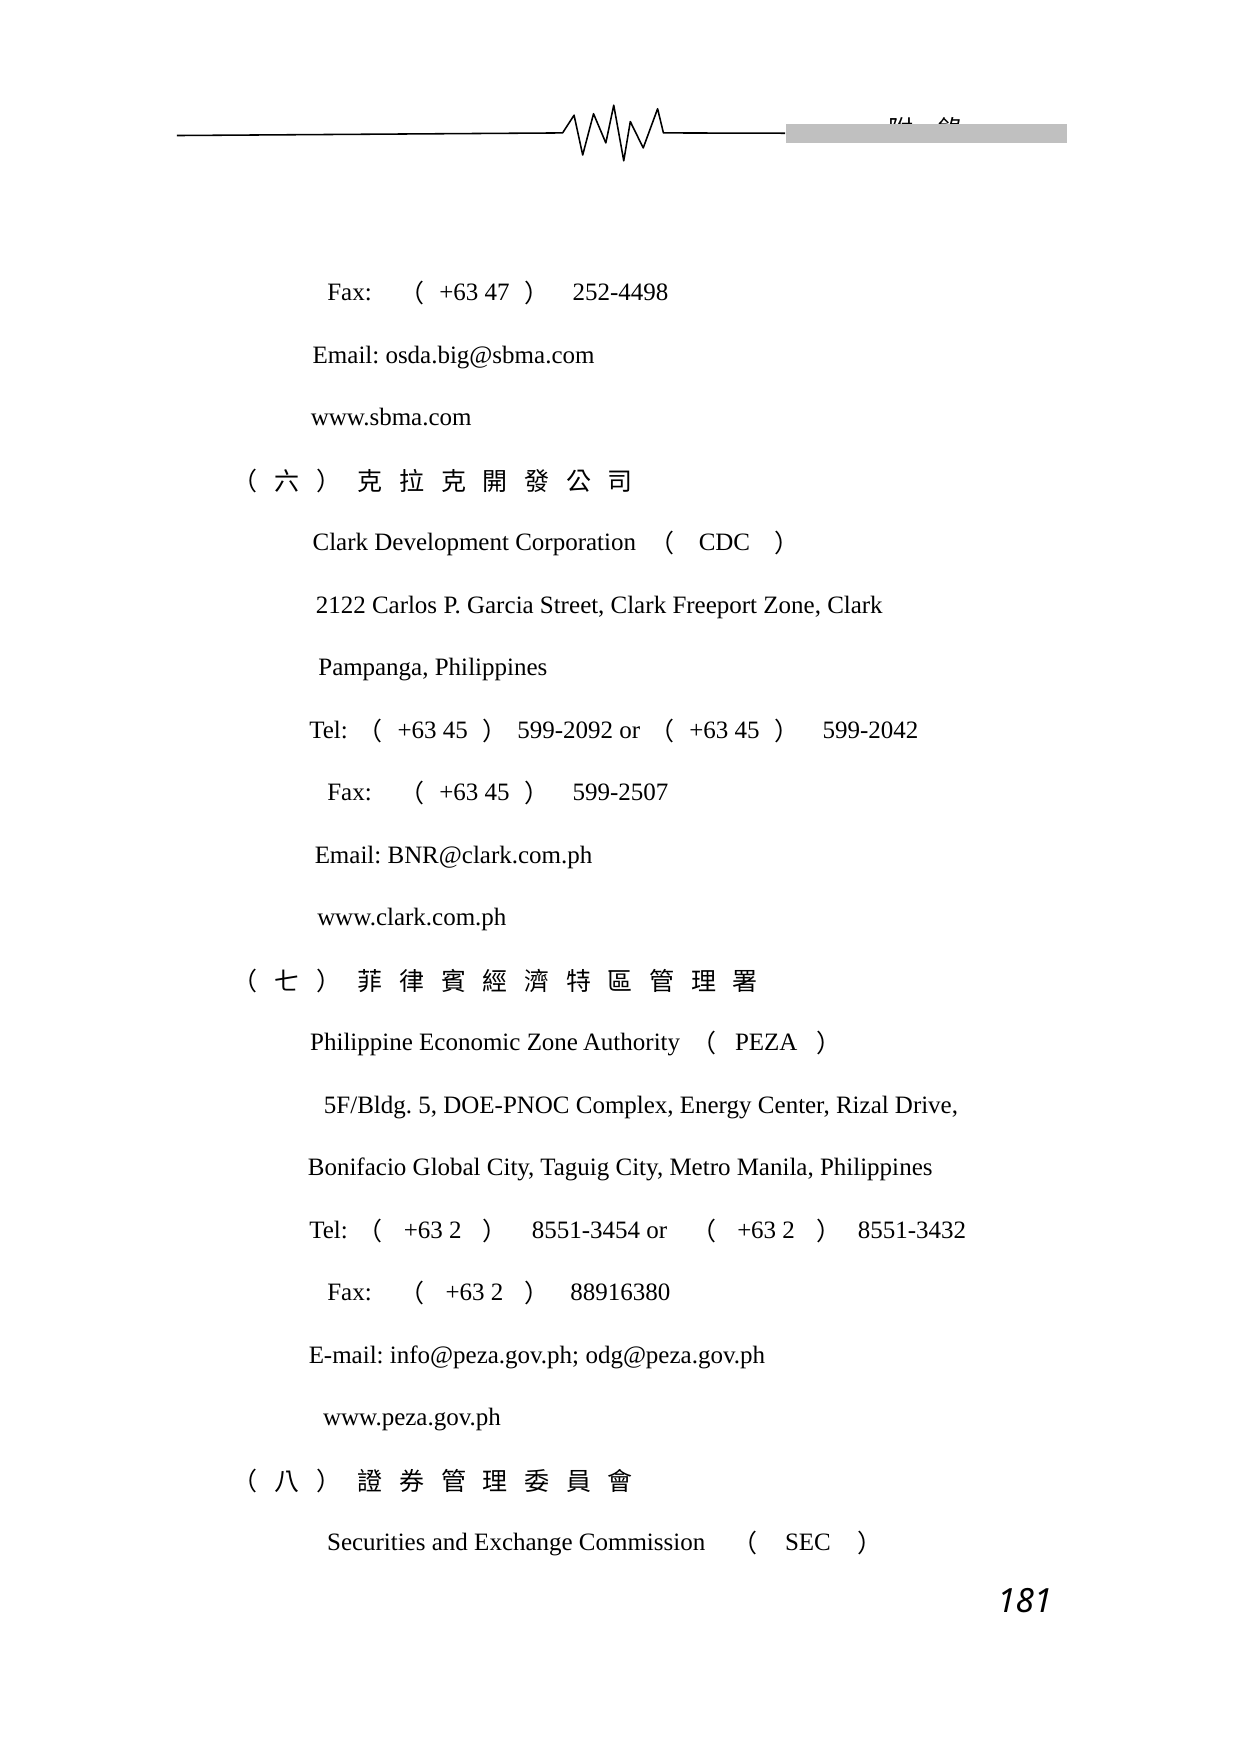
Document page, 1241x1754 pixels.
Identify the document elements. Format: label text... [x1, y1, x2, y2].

text E-mail: info@peza.gov.ph; odg@peza.gov.ph [281, 1313, 1058, 1375]
text www.peza.gov.ph [281, 1375, 1058, 1438]
text Fax:（+63 2）88916380 [281, 1250, 1058, 1313]
text Fax:（+63 45）599-2507 [281, 750, 1058, 813]
text www.clark.com.ph [281, 875, 1058, 938]
text Fax:（+63 47）252-4498 [281, 250, 1058, 313]
text （六）克拉克開發公司 [207, 438, 1058, 500]
text www.sbma.com [281, 375, 1058, 438]
text Clark Development Corporation（CDC） [281, 500, 1058, 563]
text Bonifacio Global City, Taguig City, Metro Manila, Philippines [281, 1125, 1058, 1188]
text Pampanga, Philippines [281, 625, 1058, 688]
text 5F/Bldg. 5, DOE-PNOC Complex, Energy Center, Rizal Drive, [281, 1063, 1058, 1125]
text （八）證券管理委員會 [207, 1438, 1058, 1500]
text （七）菲律賓經濟特區管理署 [207, 938, 1058, 1000]
text Philippine Economic Zone Authority（PEZA） [281, 1000, 1058, 1063]
text Email: osda.big@sbma.com [281, 313, 1058, 375]
text Tel:（+63 2）8551-3454 or（+63 2）8551-3432 [281, 1188, 1058, 1250]
text Email: BNR@clark.com.ph [281, 813, 1058, 875]
text 2122 Carlos P. Garcia Street, Clark Freeport Zone, Clark [281, 563, 1058, 625]
text Securities and Exchange Commission（SEC） [281, 1500, 1058, 1563]
text Tel:（+63 45）599-2092 or（+63 45）599-2042 [281, 688, 1058, 750]
